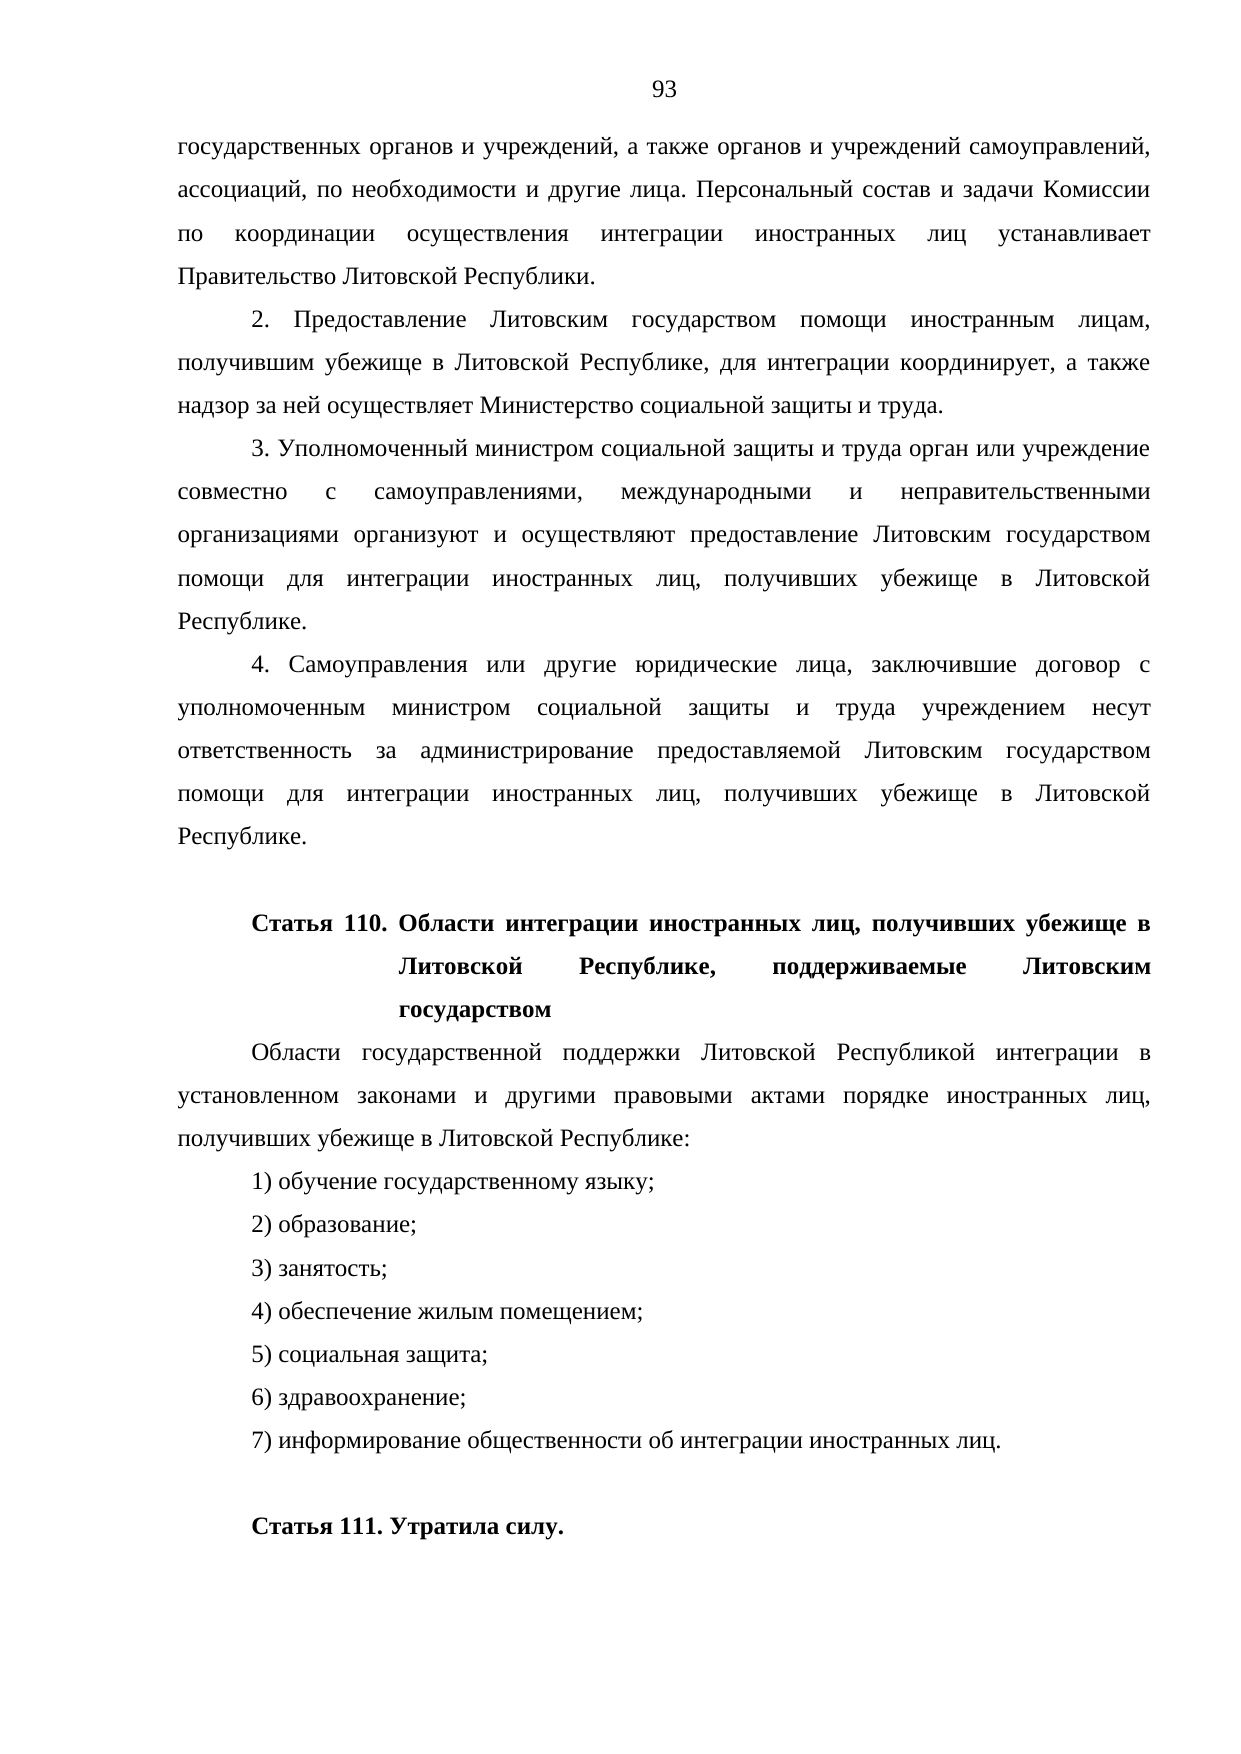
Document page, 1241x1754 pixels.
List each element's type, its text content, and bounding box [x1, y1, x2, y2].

text 6) здравоохранение; [177, 1382, 1152, 1411]
text 3. Уполномоченный министром социальной защиты и труда орган или учреждение совместно с самоуправлениями, международными и неправительственными организациями организуют и осуществляют предоставление Литовским государством помощи для интеграции иностранных лиц, получивших убежище в Литовской Республике. [177, 433, 1152, 634]
text Статья 111. Утратила силу. [177, 1511, 1152, 1540]
text 4) обеспечение жилым помещением; [177, 1296, 1152, 1324]
text государственных органов и учреждений, а также органов и учреждений самоуправлений, ассоциаций, по необходимости и другие лица. Персональный состав и задачи Комиссии по координации осуществления интеграции иностранных лиц устанавливает Правительство Литовской Республики. [177, 131, 1152, 289]
text Области государственной поддержки Литовской Республикой интеграции в установленном законами и другими правовыми актами порядке иностранных лиц, получивших убежище в Литовской Республике: [177, 1037, 1152, 1152]
text 2) образование; [177, 1209, 1152, 1238]
text 3) занятость; [177, 1253, 1152, 1281]
text 4. Самоуправления или другие юридические лица, заключившие договор с уполномоченным министром социальной защиты и труда учреждением несут ответственность за администрирование предоставляемой Литовским государством помощи для интеграции иностранных лиц, получивших убежище в Литовской Республике. [177, 649, 1152, 850]
text 2. Предоставление Литовским государством помощи иностранным лицам, получившим убежище в Литовской Республике, для интеграции координирует, а также надзор за ней осуществляет Министерство социальной защиты и труда. [177, 304, 1152, 419]
text 5) социальная защита; [177, 1339, 1152, 1368]
text 1) обучение государственному языку; [177, 1166, 1152, 1195]
text 7) информирование общественности об интеграции иностранных лиц. [177, 1425, 1152, 1454]
text Статья 110. Области интеграции иностранных лиц, получивших убежище в Литовской Республике, поддерживаемые Литовским государством [251, 908, 1152, 1023]
